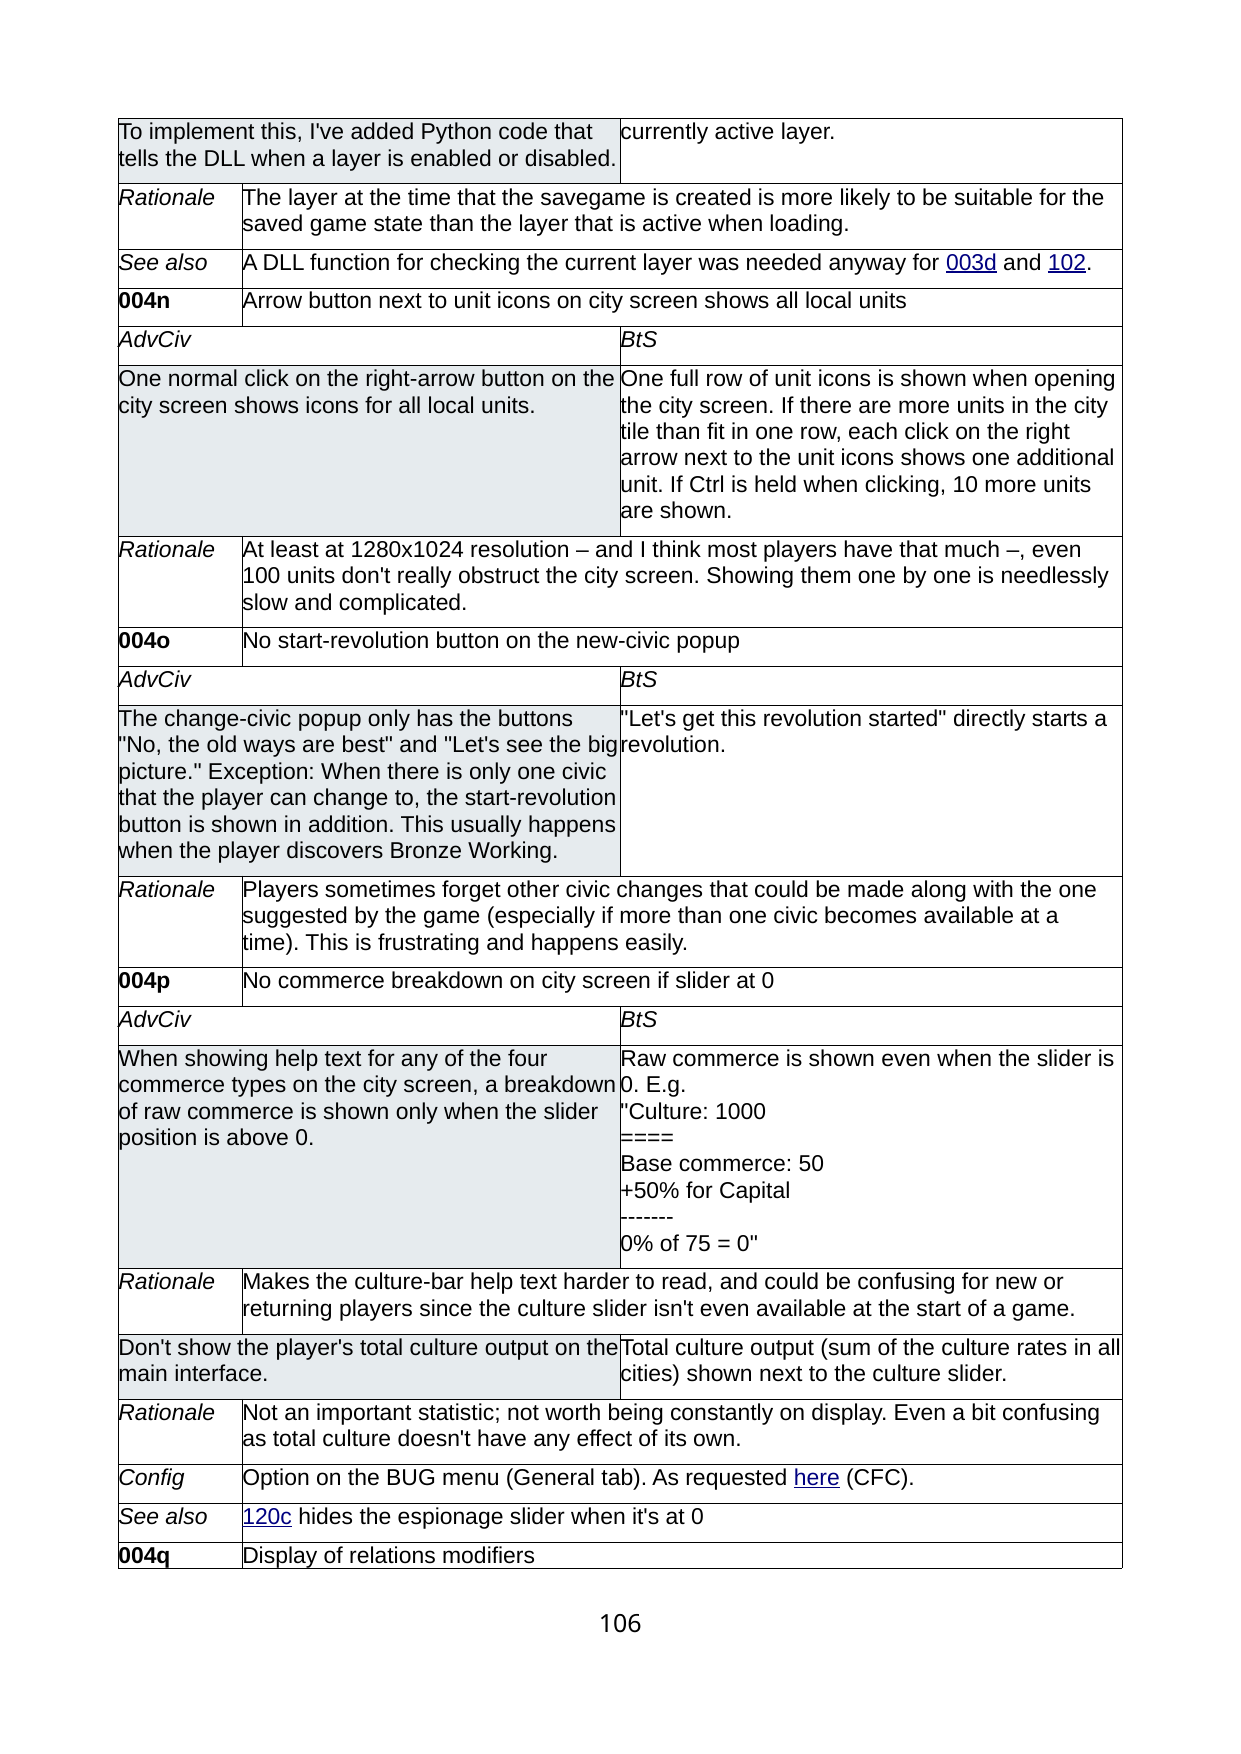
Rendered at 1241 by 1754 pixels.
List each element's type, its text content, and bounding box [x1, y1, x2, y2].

table_cell Config [119, 1465, 242, 1503]
table_cell The layer at the time that the savegame is created is more likely to be suitable for the saved game state than the layer that is active when loading. [243, 184, 1122, 248]
table_cell No start-revolution button on the new-civic popup [243, 628, 1122, 666]
table_cell Display of relations modifiers [243, 1543, 1122, 1568]
table_cell 004n [119, 289, 242, 326]
table_cell To implement this, I've added Python code that tells the DLL when a layer is enabled or disabled. [119, 119, 620, 183]
table_cell A DLL function for checking the current layer was needed anyway for 003d and 102. [243, 250, 1122, 287]
table_cell At least at 1280x1024 resolution – and I think most players have that much –, even 100 units don't really obstruct the city screen. Showing them one by one is needlessly slow and complicated. [243, 537, 1122, 627]
table_cell "Let's get this revolution started" directly starts a revolution. [621, 706, 1122, 876]
table_cell When showing help text for any of the four commerce types on the city screen, a breakdown of raw commerce is shown only when the slider position is above 0. [119, 1046, 620, 1268]
table_cell Rationale [119, 537, 242, 627]
table_cell Rationale [119, 184, 242, 248]
table_cell 004p [119, 968, 242, 1006]
table_cell No commerce breakdown on city screen if slider at 0 [243, 968, 1122, 1006]
table_cell BtS [621, 1007, 1122, 1045]
table_cell BtS [621, 667, 1122, 705]
table_cell AdvCiv [119, 1007, 620, 1045]
table_cell Raw commerce is shown even when the slider is 0. E.g. "Culture: 1000 ==== Base commerce: 50 +50% for Capital ------- 0% of 75 = 0" [621, 1046, 1122, 1268]
table_cell Players sometimes forget other civic changes that could be made along with the one suggested by the game (especially if more than one civic becomes available at a time). This is frustrating and happens easily. [243, 877, 1122, 967]
table_cell Not an important statistic; not worth being constantly on display. Even a bit confusing as total culture doesn't have any effect of its own. [243, 1400, 1122, 1464]
table_cell Option on the BUG menu (General tab). As requested here (CFC). [243, 1465, 1122, 1503]
table_cell Arrow button next to unit icons on city screen shows all local units [243, 289, 1122, 326]
table_cell The change-civic popup only has the buttons "No, the old ways are best" and "Let's see the big picture." Exception: When there is only one civic that the player can change to, the start-revolution button is shown in addition. This usually happens when the player discovers Bronze Working. [119, 706, 620, 876]
table_cell Total culture output (sum of the culture rates in all cities) shown next to the culture slider. [621, 1335, 1122, 1399]
table_cell One full row of unit icons is shown when opening the city screen. If there are more units in the city tile than fit in one row, each click on the right arrow next to the unit icons shows one additional unit. If Ctrl is held when clicking, 10 more units are shown. [621, 366, 1122, 536]
table_cell BtS [621, 327, 1122, 365]
table_cell currently active layer. [621, 119, 1122, 183]
table_cell Rationale [119, 1400, 242, 1464]
table_cell See also [119, 250, 242, 287]
table_cell Rationale [119, 877, 242, 967]
table_cell 004q [119, 1543, 242, 1568]
table_cell AdvCiv [119, 327, 620, 365]
table_cell AdvCiv [119, 667, 620, 705]
table_cell 120c hides the espionage slider when it's at 0 [243, 1504, 1122, 1542]
table_cell Don't show the player's total culture output on the main interface. [119, 1335, 620, 1399]
table_cell 004o [119, 628, 242, 666]
table_cell Rationale [119, 1269, 242, 1333]
table_cell One normal click on the right-arrow button on the city screen shows icons for all local units. [119, 366, 620, 536]
table_cell See also [119, 1504, 242, 1542]
table_cell Makes the culture-bar help text harder to read, and could be confusing for new or returning players since the culture slider isn't even available at the start of a game. [243, 1269, 1122, 1333]
